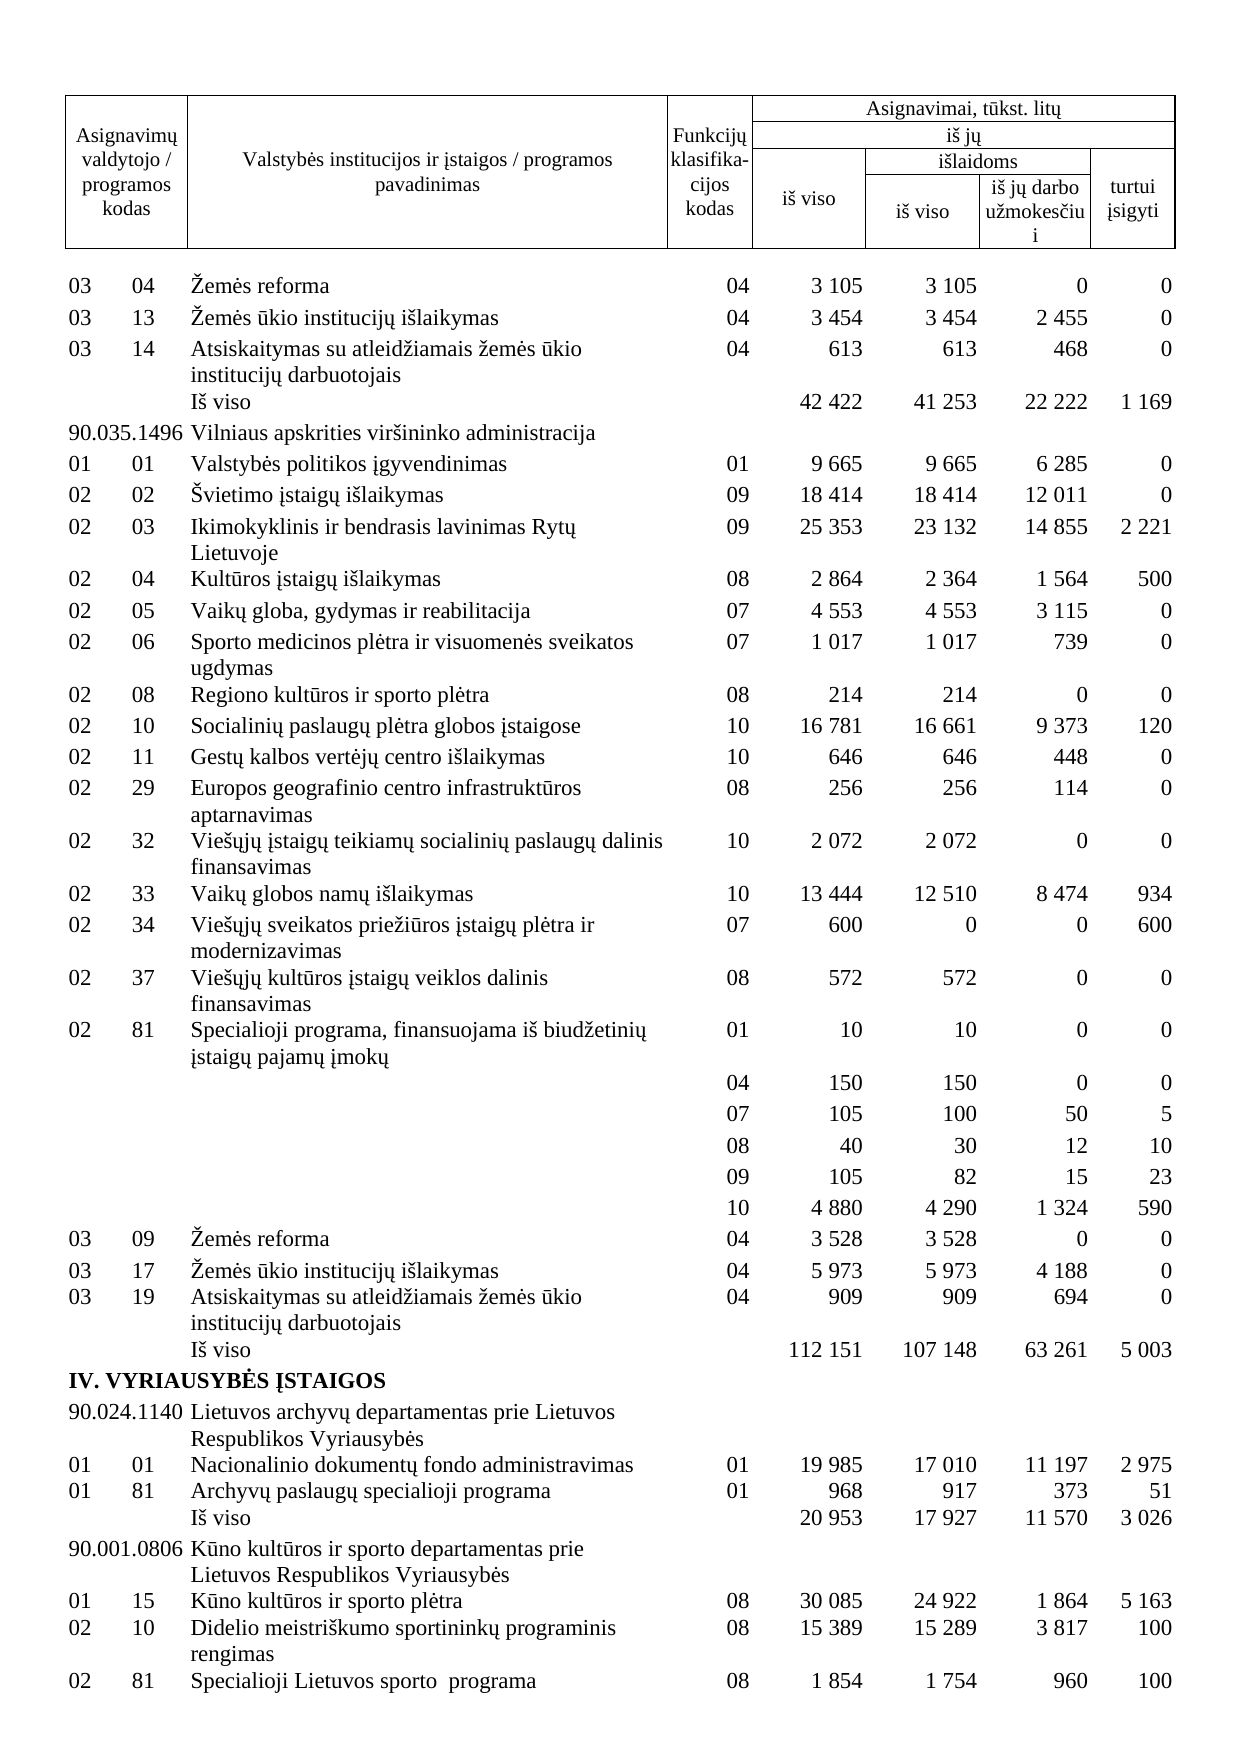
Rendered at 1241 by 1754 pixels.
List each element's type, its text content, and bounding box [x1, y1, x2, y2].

table_cell turtui įsigyti [1091, 149, 1174, 247]
table_cell 9 665 [752, 450, 865, 481]
table_cell 08 [667, 964, 752, 1016]
table_cell [188, 1100, 667, 1132]
table_cell iš jų [753, 122, 1174, 148]
table_cell 2 072 [752, 827, 865, 880]
table_cell [129, 1336, 187, 1367]
table_cell 04 [667, 1257, 752, 1283]
table_cell 37 [129, 964, 187, 1016]
table_cell Sporto medicinos plėtra ir visuomenės sveikatos ugdymas [188, 628, 667, 681]
table_cell Vaikų globa, gydymas ir reabilitacija [188, 597, 667, 628]
table_cell [129, 1069, 187, 1100]
table_cell 5 003 [1091, 1336, 1175, 1367]
table_cell 12 011 [980, 481, 1091, 513]
table_cell 04 [667, 304, 752, 335]
table_cell 50 [980, 1100, 1091, 1132]
table_cell 03 [65, 273, 129, 304]
table_cell Specialioji programa, finansuojama iš biudžetinių įstaigų pajamų įmokų [188, 1016, 667, 1069]
table_cell 02 [65, 880, 129, 911]
table_cell [65, 1132, 129, 1163]
table_cell 256 [865, 774, 980, 827]
table_cell 04 [667, 1283, 752, 1336]
table_cell 1 324 [980, 1194, 1091, 1225]
table_cell Vaikų globos namų išlaikymas [188, 880, 667, 911]
table_cell 90.024.1140 [65, 1398, 187, 1451]
table_cell 0 [1091, 597, 1175, 628]
table_cell 07 [667, 597, 752, 628]
table_cell IV. VYRIAUSYBĖS ĮSTAIGOS [65, 1367, 1175, 1398]
table_cell 739 [980, 628, 1091, 681]
table_cell [752, 1535, 865, 1588]
table_cell Archyvų paslaugų specialioji programa [188, 1477, 667, 1504]
table_cell 1 564 [980, 565, 1091, 597]
table_cell 0 [980, 911, 1091, 964]
table_cell Atsiskaitymas su atleidžiamais žemės ūkio institucijų darbuotojais [188, 1283, 667, 1336]
table_cell Viešųjų kultūros įstaigų veiklos dalinis finansavimas [188, 964, 667, 1016]
table_cell 02 [65, 712, 129, 743]
table_cell 917 [865, 1477, 980, 1504]
table_cell 08 [667, 1614, 752, 1667]
table_cell 100 [865, 1100, 980, 1132]
table_cell 600 [752, 911, 865, 964]
table_cell 08 [129, 681, 187, 712]
table_cell Regiono kultūros ir sporto plėtra [188, 681, 667, 712]
table_cell 150 [752, 1069, 865, 1100]
table_cell 17 010 [865, 1451, 980, 1477]
table_cell 15 289 [865, 1614, 980, 1667]
table_cell 10 [667, 880, 752, 911]
table_cell 0 [1091, 273, 1175, 304]
table_cell 214 [865, 681, 980, 712]
table_cell 16 661 [865, 712, 980, 743]
table_cell 08 [667, 1588, 752, 1614]
table_cell 0 [1091, 1069, 1175, 1100]
table_cell 0 [980, 964, 1091, 1016]
table_cell 646 [865, 743, 980, 774]
table_cell 04 [129, 565, 187, 597]
table_cell 15 [980, 1163, 1091, 1194]
table_cell 30 [865, 1132, 980, 1163]
table_cell 9 665 [865, 450, 980, 481]
table_cell 1 017 [752, 628, 865, 681]
table_cell iš viso [753, 149, 865, 247]
table_cell 2 364 [865, 565, 980, 597]
table_cell 0 [1091, 335, 1175, 388]
table_cell Ikimokyklinis ir bendrasis lavinimas Rytų Lietuvoje [188, 513, 667, 565]
table_cell 0 [1091, 481, 1175, 513]
table_cell Žemės reforma [188, 273, 667, 304]
table_cell 10 [129, 1614, 187, 1667]
table_cell 04 [667, 1225, 752, 1257]
table_cell 0 [1091, 743, 1175, 774]
table_cell 4 880 [752, 1194, 865, 1225]
table_cell [1091, 1535, 1175, 1588]
table_cell 33 [129, 880, 187, 911]
table_cell Nacionalinio dokumentų fondo administravimas [188, 1451, 667, 1477]
table_cell 08 [667, 1667, 752, 1693]
table_cell [65, 1100, 129, 1132]
table_cell Žemės reforma [188, 1225, 667, 1257]
table_cell 0 [980, 681, 1091, 712]
table_cell 3 817 [980, 1614, 1091, 1667]
table_cell 0 [1091, 1225, 1175, 1257]
table_cell 10 [667, 743, 752, 774]
table_cell 5 [1091, 1100, 1175, 1132]
table_cell [667, 1535, 752, 1588]
table_cell 03 [65, 335, 129, 388]
table_cell Kūno kultūros ir sporto plėtra [188, 1588, 667, 1614]
table_cell 18 414 [752, 481, 865, 513]
table_cell 20 953 [752, 1504, 865, 1535]
table_cell išlaidoms [866, 149, 1090, 174]
table_cell 13 444 [752, 880, 865, 911]
table_cell 81 [129, 1016, 187, 1069]
table_cell 107 148 [865, 1336, 980, 1367]
table_cell 0 [1091, 681, 1175, 712]
table_cell 04 [667, 335, 752, 388]
table_cell 04 [667, 273, 752, 304]
table_cell 0 [1091, 628, 1175, 681]
table_cell 100 [1091, 1667, 1175, 1693]
table_cell 105 [752, 1100, 865, 1132]
table_cell 1 864 [980, 1588, 1091, 1614]
table_cell 01 [65, 1588, 129, 1614]
table_cell 4 553 [865, 597, 980, 628]
table_cell 0 [1091, 774, 1175, 827]
table_cell 23 132 [865, 513, 980, 565]
table_cell 02 [65, 827, 129, 880]
table_cell 3 105 [752, 273, 865, 304]
table_cell 04 [129, 273, 187, 304]
table_cell Europos geografinio centro infrastruktūros aptarnavimas [188, 774, 667, 827]
table_cell 08 [667, 565, 752, 597]
table_cell 03 [129, 513, 187, 565]
table_cell [65, 1194, 129, 1225]
table_cell 15 389 [752, 1614, 865, 1667]
table_cell 0 [1091, 1257, 1175, 1283]
table_cell 9 373 [980, 712, 1091, 743]
table_cell 02 [65, 964, 129, 1016]
table_cell 09 [667, 481, 752, 513]
table_cell 81 [129, 1477, 187, 1504]
table_cell 11 [129, 743, 187, 774]
table_cell 29 [129, 774, 187, 827]
table_cell 51 [1091, 1477, 1175, 1504]
table_cell Iš viso [188, 1336, 667, 1367]
table_cell [65, 1163, 129, 1194]
table_cell 02 [65, 911, 129, 964]
table_cell 17 927 [865, 1504, 980, 1535]
table_cell 19 985 [752, 1451, 865, 1477]
table_cell 646 [752, 743, 865, 774]
table_cell 42 422 [752, 388, 865, 419]
table_cell 960 [980, 1667, 1091, 1693]
table_cell 11 197 [980, 1451, 1091, 1477]
table_cell 24 922 [865, 1588, 980, 1614]
table_cell 6 285 [980, 450, 1091, 481]
table_cell 0 [1091, 304, 1175, 335]
table_cell 14 855 [980, 513, 1091, 565]
table_cell 3 454 [865, 304, 980, 335]
table_cell Lietuvos archyvų departamentas prie Lietuvos Respublikos Vyriausybės [188, 1398, 667, 1451]
table_header Asignavimų valdytojo / programos kodas [66, 96, 187, 247]
table_cell 19 [129, 1283, 187, 1336]
table_cell Vilniaus apskrities viršininko administracija [188, 419, 667, 450]
table_cell [667, 1504, 752, 1535]
table_cell [667, 1398, 752, 1451]
table_cell 07 [667, 628, 752, 681]
table_cell Kultūros įstaigų išlaikymas [188, 565, 667, 597]
table_cell [129, 1100, 187, 1132]
table_cell Viešųjų sveikatos priežiūros įstaigų plėtra ir modernizavimas [188, 911, 667, 964]
table_cell [65, 388, 129, 419]
table_cell [865, 1398, 980, 1451]
table_cell 02 [65, 628, 129, 681]
table_cell 909 [865, 1283, 980, 1336]
table_cell 07 [667, 911, 752, 964]
table_cell 09 [667, 513, 752, 565]
table_cell 2 221 [1091, 513, 1175, 565]
table_cell 8 474 [980, 880, 1091, 911]
table_cell 600 [1091, 911, 1175, 964]
table_cell 114 [980, 774, 1091, 827]
table_cell 01 [667, 1016, 752, 1069]
table_cell [667, 388, 752, 419]
table_cell [65, 1336, 129, 1367]
table_cell 18 414 [865, 481, 980, 513]
table_cell 256 [752, 774, 865, 827]
table_cell 02 [129, 481, 187, 513]
table_cell 23 [1091, 1163, 1175, 1194]
table_cell [865, 1535, 980, 1588]
table_cell 02 [65, 1614, 129, 1667]
table_cell 01 [667, 1477, 752, 1504]
table_cell [667, 1336, 752, 1367]
table_cell 613 [752, 335, 865, 388]
table_cell 10 [752, 1016, 865, 1069]
table_cell 13 [129, 304, 187, 335]
table_cell 22 222 [980, 388, 1091, 419]
table_cell Iš viso [188, 388, 667, 419]
table_cell 03 [65, 304, 129, 335]
table_cell 09 [667, 1163, 752, 1194]
table_cell 90.035.1496 [65, 419, 187, 450]
table_cell 2 975 [1091, 1451, 1175, 1477]
table_cell 3 528 [752, 1225, 865, 1257]
table_cell 934 [1091, 880, 1175, 911]
table_cell 968 [752, 1477, 865, 1504]
table_cell 90.001.0806 [65, 1535, 187, 1588]
table_cell 02 [65, 743, 129, 774]
table_cell Iš viso [188, 1504, 667, 1535]
table_cell Socialinių paslaugų plėtra globos įstaigose [188, 712, 667, 743]
table_header Asignavimai, tūkst. litų [753, 96, 1174, 121]
table_cell 10 [129, 712, 187, 743]
table_cell 500 [1091, 565, 1175, 597]
table_cell 08 [667, 681, 752, 712]
table_cell [129, 1194, 187, 1225]
table_cell [980, 1398, 1091, 1451]
table_cell 30 085 [752, 1588, 865, 1614]
table_cell 1 017 [865, 628, 980, 681]
table_cell 3 105 [865, 273, 980, 304]
table_cell 1 754 [865, 1667, 980, 1693]
table_cell 0 [1091, 1283, 1175, 1336]
table_cell 02 [65, 774, 129, 827]
table_cell [1091, 419, 1175, 450]
table_cell 2 455 [980, 304, 1091, 335]
table_cell 0 [1091, 964, 1175, 1016]
table_cell [980, 419, 1091, 450]
table_cell [129, 1132, 187, 1163]
table_cell 01 [65, 1477, 129, 1504]
table_cell 3 454 [752, 304, 865, 335]
table_cell 04 [667, 1069, 752, 1100]
table_cell Žemės ūkio institucijų išlaikymas [188, 304, 667, 335]
table_cell [65, 249, 1175, 272]
table_cell 0 [980, 827, 1091, 880]
table_cell 0 [1091, 827, 1175, 880]
table_cell 373 [980, 1477, 1091, 1504]
table_cell 214 [752, 681, 865, 712]
table_cell 10 [1091, 1132, 1175, 1163]
table_cell 03 [65, 1257, 129, 1283]
table_cell 63 261 [980, 1336, 1091, 1367]
table_cell 150 [865, 1069, 980, 1100]
table_cell 0 [865, 911, 980, 964]
table_cell [752, 1398, 865, 1451]
table_cell [188, 1194, 667, 1225]
table_cell [65, 1504, 129, 1535]
table_cell 02 [65, 597, 129, 628]
table_cell Gestų kalbos vertėjų centro išlaikymas [188, 743, 667, 774]
table_cell Žemės ūkio institucijų išlaikymas [188, 1257, 667, 1283]
table_cell 0 [980, 273, 1091, 304]
table_cell 120 [1091, 712, 1175, 743]
table_cell [129, 1504, 187, 1535]
table_cell 01 [129, 1451, 187, 1477]
table_cell 2 864 [752, 565, 865, 597]
table_cell 112 151 [752, 1336, 865, 1367]
table_cell 08 [667, 1132, 752, 1163]
table_cell 572 [865, 964, 980, 1016]
table_cell 1 169 [1091, 388, 1175, 419]
table_cell 01 [667, 450, 752, 481]
table_cell 590 [1091, 1194, 1175, 1225]
table_cell [667, 419, 752, 450]
table_cell [865, 419, 980, 450]
table_cell 16 781 [752, 712, 865, 743]
table_cell 0 [1091, 450, 1175, 481]
table_cell 01 [65, 450, 129, 481]
table_cell Viešųjų įstaigų teikiamų socialinių paslaugų dalinis finansavimas [188, 827, 667, 880]
table_cell 5 973 [752, 1257, 865, 1283]
table_cell 40 [752, 1132, 865, 1163]
table_cell 34 [129, 911, 187, 964]
table_cell [65, 1069, 129, 1100]
table_cell 06 [129, 628, 187, 681]
table_cell 12 510 [865, 880, 980, 911]
table_cell 4 188 [980, 1257, 1091, 1283]
table_cell 2 072 [865, 827, 980, 880]
table_cell Kūno kultūros ir sporto departamentas prie Lietuvos Respublikos Vyriausybės [188, 1535, 667, 1588]
table_cell 5 163 [1091, 1588, 1175, 1614]
table_cell 11 570 [980, 1504, 1091, 1535]
table_cell 0 [1091, 1016, 1175, 1069]
table_cell 25 353 [752, 513, 865, 565]
table_cell 468 [980, 335, 1091, 388]
table_cell 02 [65, 481, 129, 513]
table_cell 572 [752, 964, 865, 1016]
table_cell 694 [980, 1283, 1091, 1336]
table_cell iš jų darbo užmokesčiui [980, 175, 1090, 247]
table_cell Specialioji Lietuvos sporto programa [188, 1667, 667, 1693]
table_cell [188, 1132, 667, 1163]
table_cell Atsiskaitymas su atleidžiamais žemės ūkio institucijų darbuotojais [188, 335, 667, 388]
table_cell 448 [980, 743, 1091, 774]
table_cell [188, 1069, 667, 1100]
table_cell 14 [129, 335, 187, 388]
table_cell 32 [129, 827, 187, 880]
table_cell 41 253 [865, 388, 980, 419]
table_cell 09 [129, 1225, 187, 1257]
table_cell 82 [865, 1163, 980, 1194]
table_cell 105 [752, 1163, 865, 1194]
table_cell 08 [667, 774, 752, 827]
table_cell Švietimo įstaigų išlaikymas [188, 481, 667, 513]
table_cell 0 [980, 1069, 1091, 1100]
table_cell 3 528 [865, 1225, 980, 1257]
table_cell 02 [65, 565, 129, 597]
table_cell 02 [65, 681, 129, 712]
table_cell 3 026 [1091, 1504, 1175, 1535]
table_cell 02 [65, 1667, 129, 1693]
table_cell 02 [65, 513, 129, 565]
table_cell 15 [129, 1588, 187, 1614]
table_cell [129, 388, 187, 419]
table_cell [980, 1535, 1091, 1588]
table_cell 02 [65, 1016, 129, 1069]
table_cell 909 [752, 1283, 865, 1336]
table_header Valstybės institucijos ir įstaigos / programos pavadinimas [188, 96, 667, 247]
table_cell 12 [980, 1132, 1091, 1163]
table_header Funkcijų klasifika-cijos kodas [668, 96, 752, 247]
table_cell 17 [129, 1257, 187, 1283]
table_cell 03 [65, 1283, 129, 1336]
table_cell 4 553 [752, 597, 865, 628]
table_cell Valstybės politikos įgyvendinimas [188, 450, 667, 481]
table_cell Didelio meistriškumo sportininkų programinis rengimas [188, 1614, 667, 1667]
table_cell 10 [667, 712, 752, 743]
table_cell 01 [129, 450, 187, 481]
table_cell 01 [65, 1451, 129, 1477]
table_cell 613 [865, 335, 980, 388]
table_cell [1091, 1398, 1175, 1451]
table_cell 05 [129, 597, 187, 628]
table_cell [752, 419, 865, 450]
table_cell iš viso [866, 175, 979, 247]
table_cell 10 [667, 827, 752, 880]
table_cell 0 [980, 1016, 1091, 1069]
table_cell [129, 1163, 187, 1194]
table_cell [188, 1163, 667, 1194]
table_cell 01 [667, 1451, 752, 1477]
table_cell 0 [980, 1225, 1091, 1257]
table_cell 100 [1091, 1614, 1175, 1667]
table_cell 1 854 [752, 1667, 865, 1693]
table_cell 4 290 [865, 1194, 980, 1225]
table_cell 10 [865, 1016, 980, 1069]
table_cell 5 973 [865, 1257, 980, 1283]
table_cell 03 [65, 1225, 129, 1257]
table_cell 3 115 [980, 597, 1091, 628]
table_cell 81 [129, 1667, 187, 1693]
table_cell 07 [667, 1100, 752, 1132]
table_cell 10 [667, 1194, 752, 1225]
